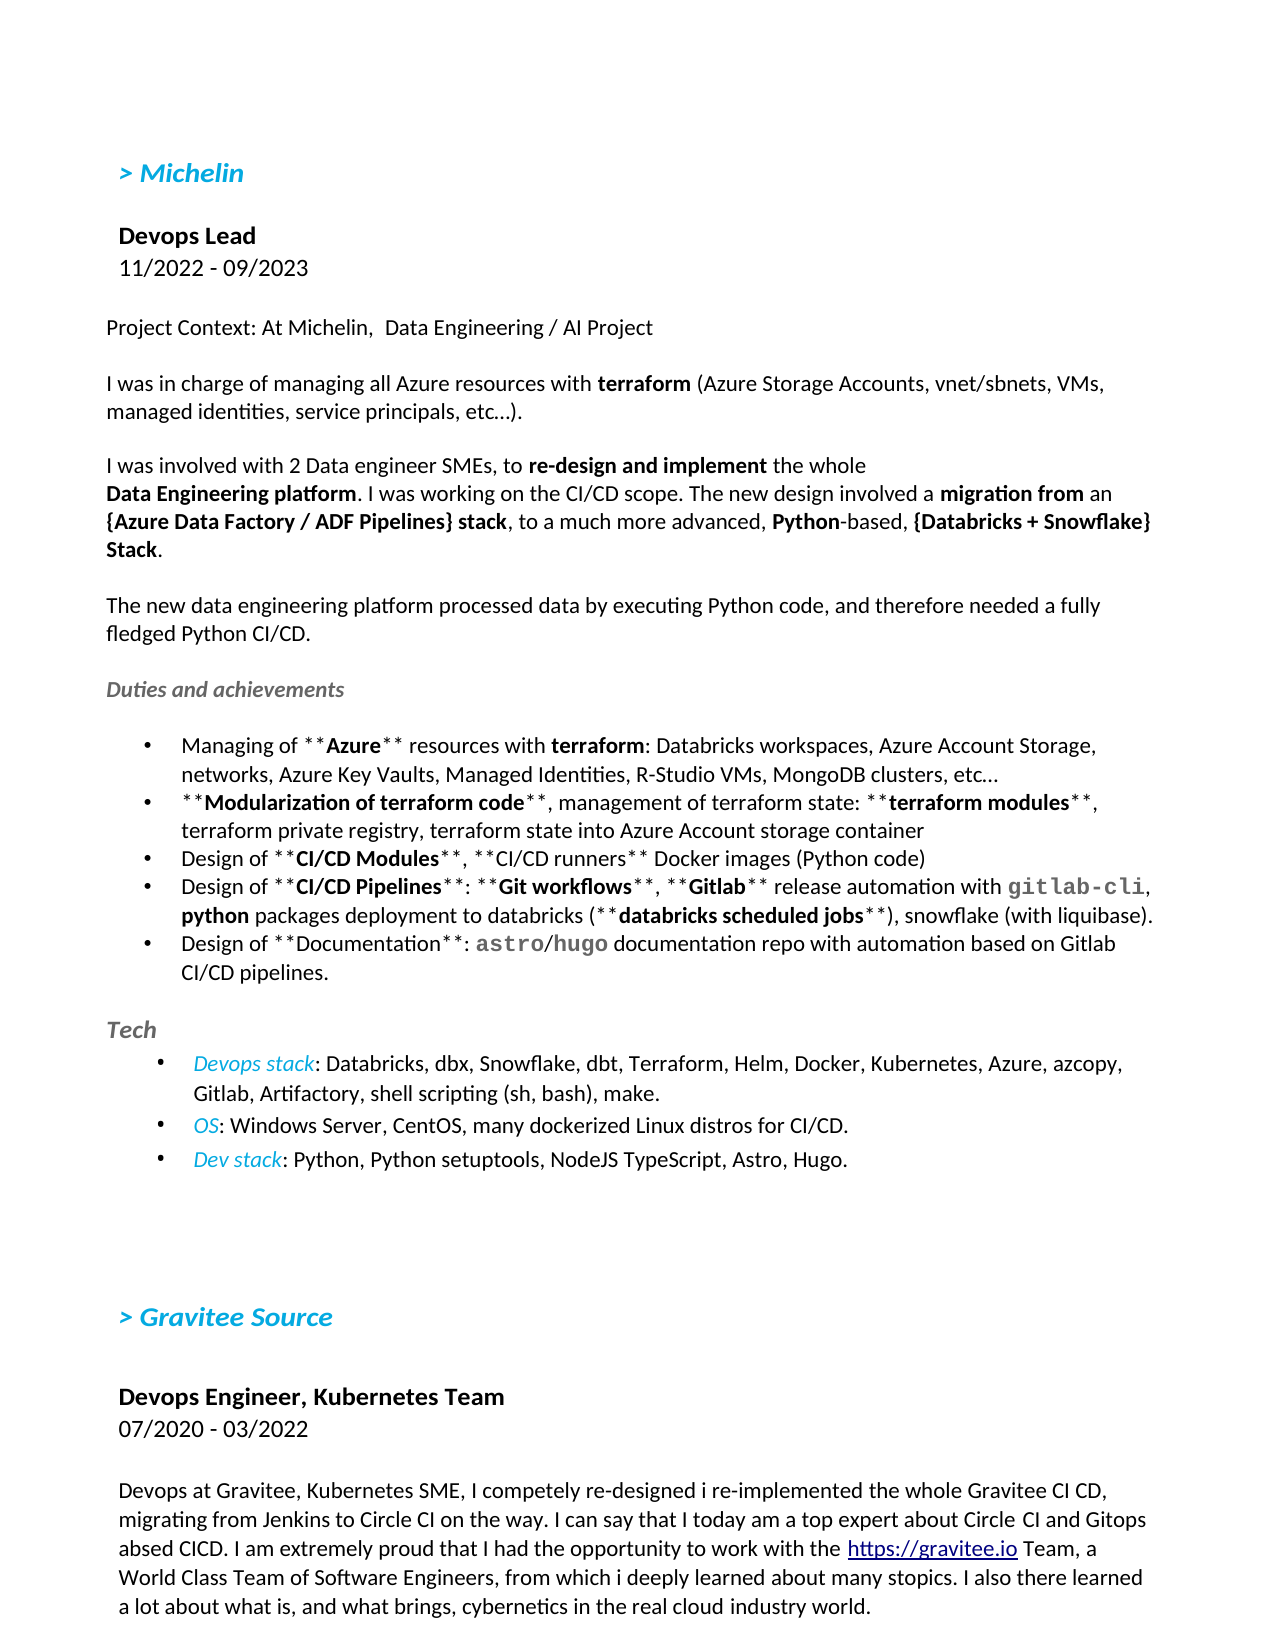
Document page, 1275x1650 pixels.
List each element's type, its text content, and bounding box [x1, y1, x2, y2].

subtitle > Michelin [118, 156, 1169, 189]
text Devops Lead [118, 220, 1169, 251]
text Project Context: At Michelin, Data Engineering / AI Project [106, 313, 1169, 341]
text Devops Engineer, Kubernetes Team [118, 1381, 1169, 1411]
list **Modularization of terraform code**, management of terraform state: **terraform modules**, terraform private registry, terraform state into Azure Account storage container [144, 788, 1169, 844]
text Data Engineering platform. I was working on the CI/CD scope. The new design involved a migration from an {Azure Data Factory / ADF Pipelines} stack, to a much more advanced, Python-based, {Databricks + Snowflake} Stack. [106, 479, 1169, 563]
list OS: Windows Server, CentOS, many dockerized Linux distros for CI/CD. [156, 1107, 1169, 1141]
subtitle > Gravitee Source [118, 1300, 1169, 1333]
list Devops stack: Databricks, dbx, Snowflake, dbt, Terraform, Helm, Docker, Kubernetes, Azure, azcopy, Gitlab, Artifactory, shell scripting (sh, bash), make. [156, 1045, 1169, 1107]
text I was in charge of managing all Azure resources with terraform (Azure Storage Accounts, vnet/sbnets, VMs, managed identities, service principals, etc…). [106, 369, 1169, 425]
text Devops at Gravitee, Kubernetes SME, I competely re-designed i re-implemented the whole Gravitee CI CD, migrating from Jenkins to Circle CI on the way. I can say that I today am a top expert about Circle CI and Gitops absed CICD. I am extremely proud that I had the opportunity to work with the https://gravitee.io Team, a World Class Team of Software Engineers, from which i deeply learned about many stopics. I also there learned a lot about what is, and what brings, cybernetics in the real cloud industry world. [118, 1476, 1153, 1620]
list Design of **Documentation**: astro/hugo documentation repo with automation based on Gitlab CI/CD pipelines. [144, 929, 1169, 986]
text 11/2022 - 09/2023 [118, 252, 1169, 282]
text Tech [106, 1014, 1169, 1045]
text I was involved with 2 Data engineer SMEs, to re-design and implement the whole [106, 451, 1169, 479]
list Design of **CI/CD Modules**, **CI/CD runners** Docker images (Python code) [144, 844, 1169, 872]
text Duties and achievements [106, 676, 1169, 704]
list Design of **CI/CD Pipelines**: **Git workflows**, **Gitlab** release automation with gitlab-cli, python packages deployment to databricks (**databricks scheduled jobs**), snowflake (with liquibase). [144, 872, 1169, 929]
text 07/2020 - 03/2022 [118, 1413, 1169, 1443]
list Managing of **Azure** resources with terraform: Databricks workspaces, Azure Account Storage, networks, Azure Key Vaults, Managed Identities, R-Studio VMs, MongoDB clusters, etc… [144, 732, 1169, 788]
text The new data engineering platform processed data by executing Python code, and therefore needed a fully fledged Python CI/CD. [106, 592, 1169, 648]
list Dev stack: Python, Python setuptools, NodeJS TypeScript, Astro, Hugo. [156, 1141, 1169, 1175]
